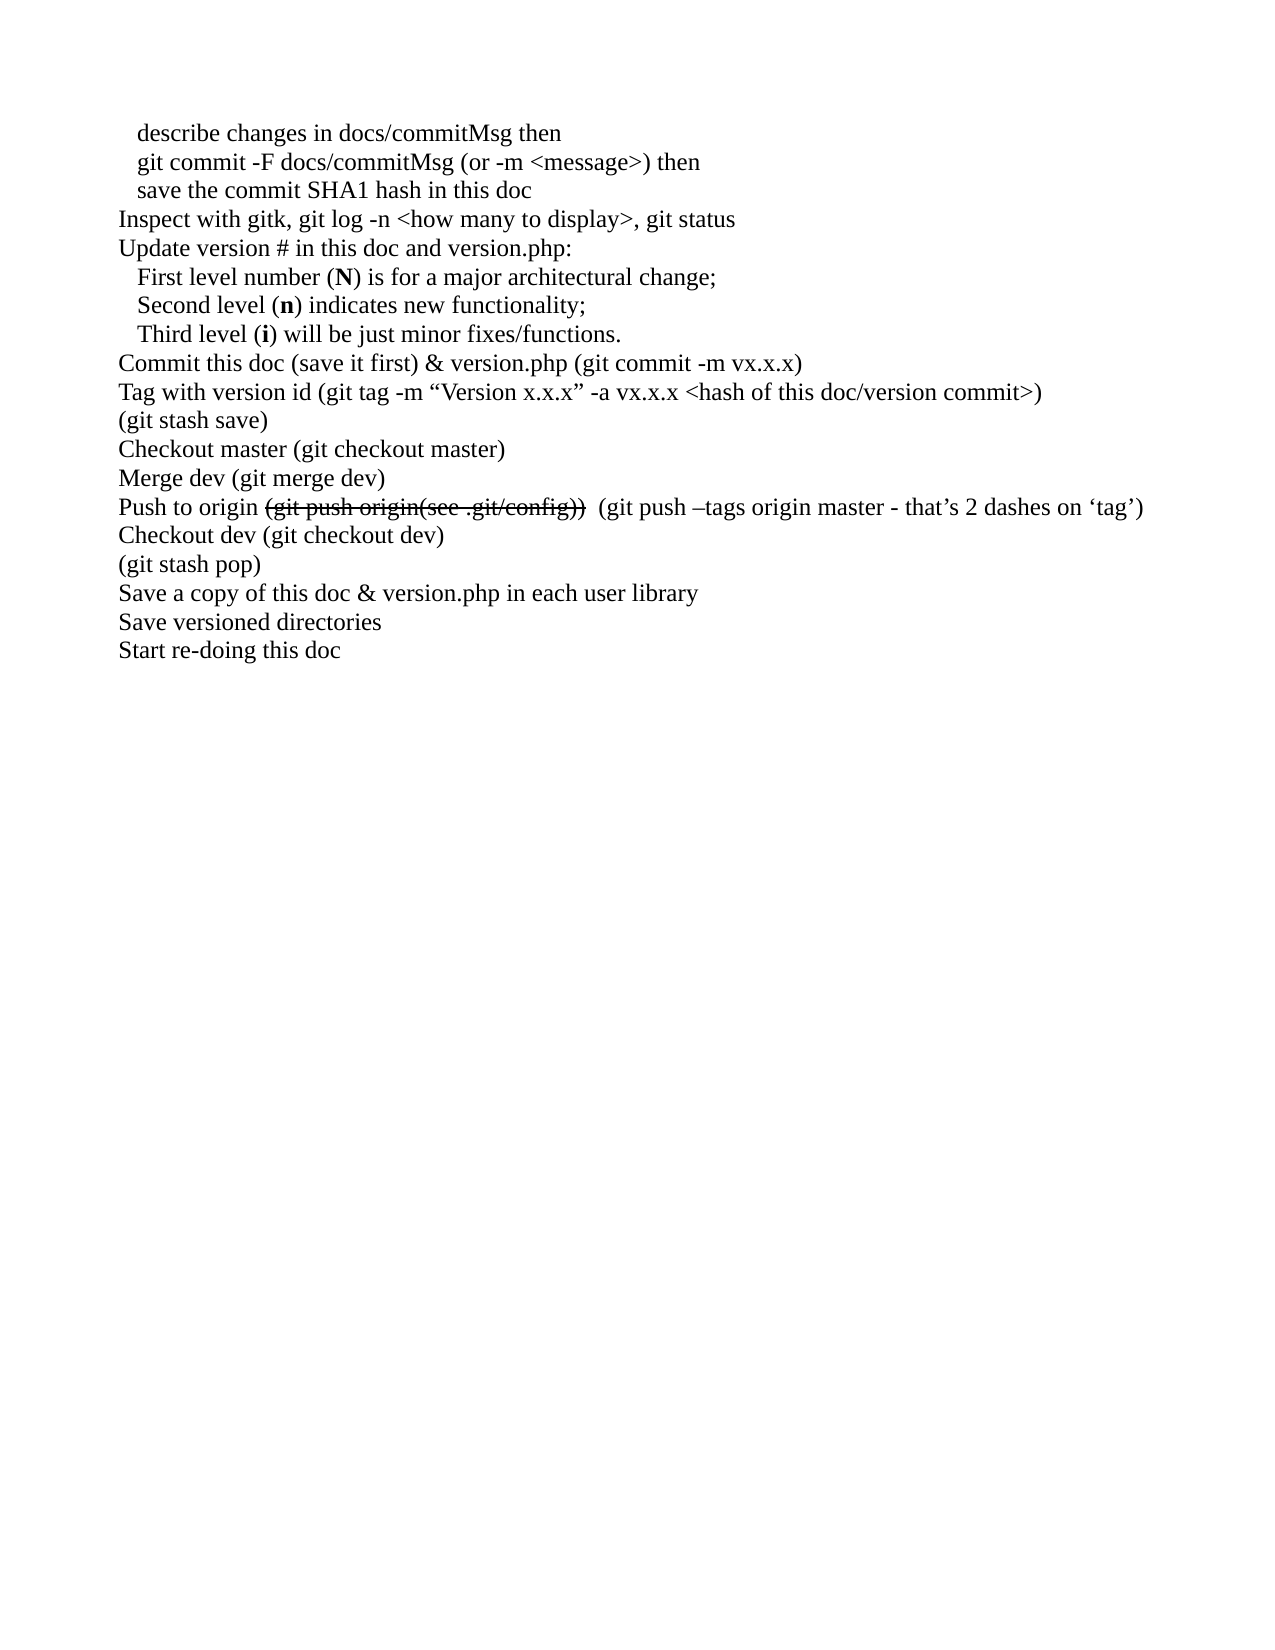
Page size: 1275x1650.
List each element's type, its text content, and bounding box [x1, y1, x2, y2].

text First level number (N) is for a major architectural change; [137, 262, 1157, 291]
text Start re-doing this doc [118, 636, 1157, 664]
text describe changes in docs/commitMsg then [137, 118, 1157, 147]
text Checkout master (git checkout master) [118, 434, 1157, 463]
text (git stash pop) [118, 549, 1157, 578]
text Checkout dev (git checkout dev) [118, 521, 1157, 549]
text (git stash save) [118, 406, 1157, 434]
text Push to origin (git push origin(see .git/config)) (git push –tags origin master - that’s 2 dashes on ‘tag’) [118, 492, 1157, 521]
text Tag with version id (git tag -m “Version x.x.x” -a vx.x.x <hash of this doc/version commit>) [118, 377, 1157, 406]
text Merge dev (git merge dev) [118, 463, 1157, 492]
text Commit this doc (save it first) & version.php (git commit -m vx.x.x) [118, 348, 1157, 377]
text Inspect with gitk, git log -n <how many to display>, git status [118, 204, 1157, 233]
text save the commit SHA1 hash in this doc [137, 176, 1157, 204]
text Save a copy of this doc & version.php in each user library [118, 578, 1157, 607]
text git commit -F docs/commitMsg (or -m <message>) then [137, 147, 1157, 176]
text Third level (i) will be just minor fixes/functions. [137, 319, 1157, 348]
text Update version # in this doc and version.php: [118, 233, 1157, 262]
text Second level (n) indicates new functionality; [137, 291, 1157, 319]
text Save versioned directories [118, 607, 1157, 636]
